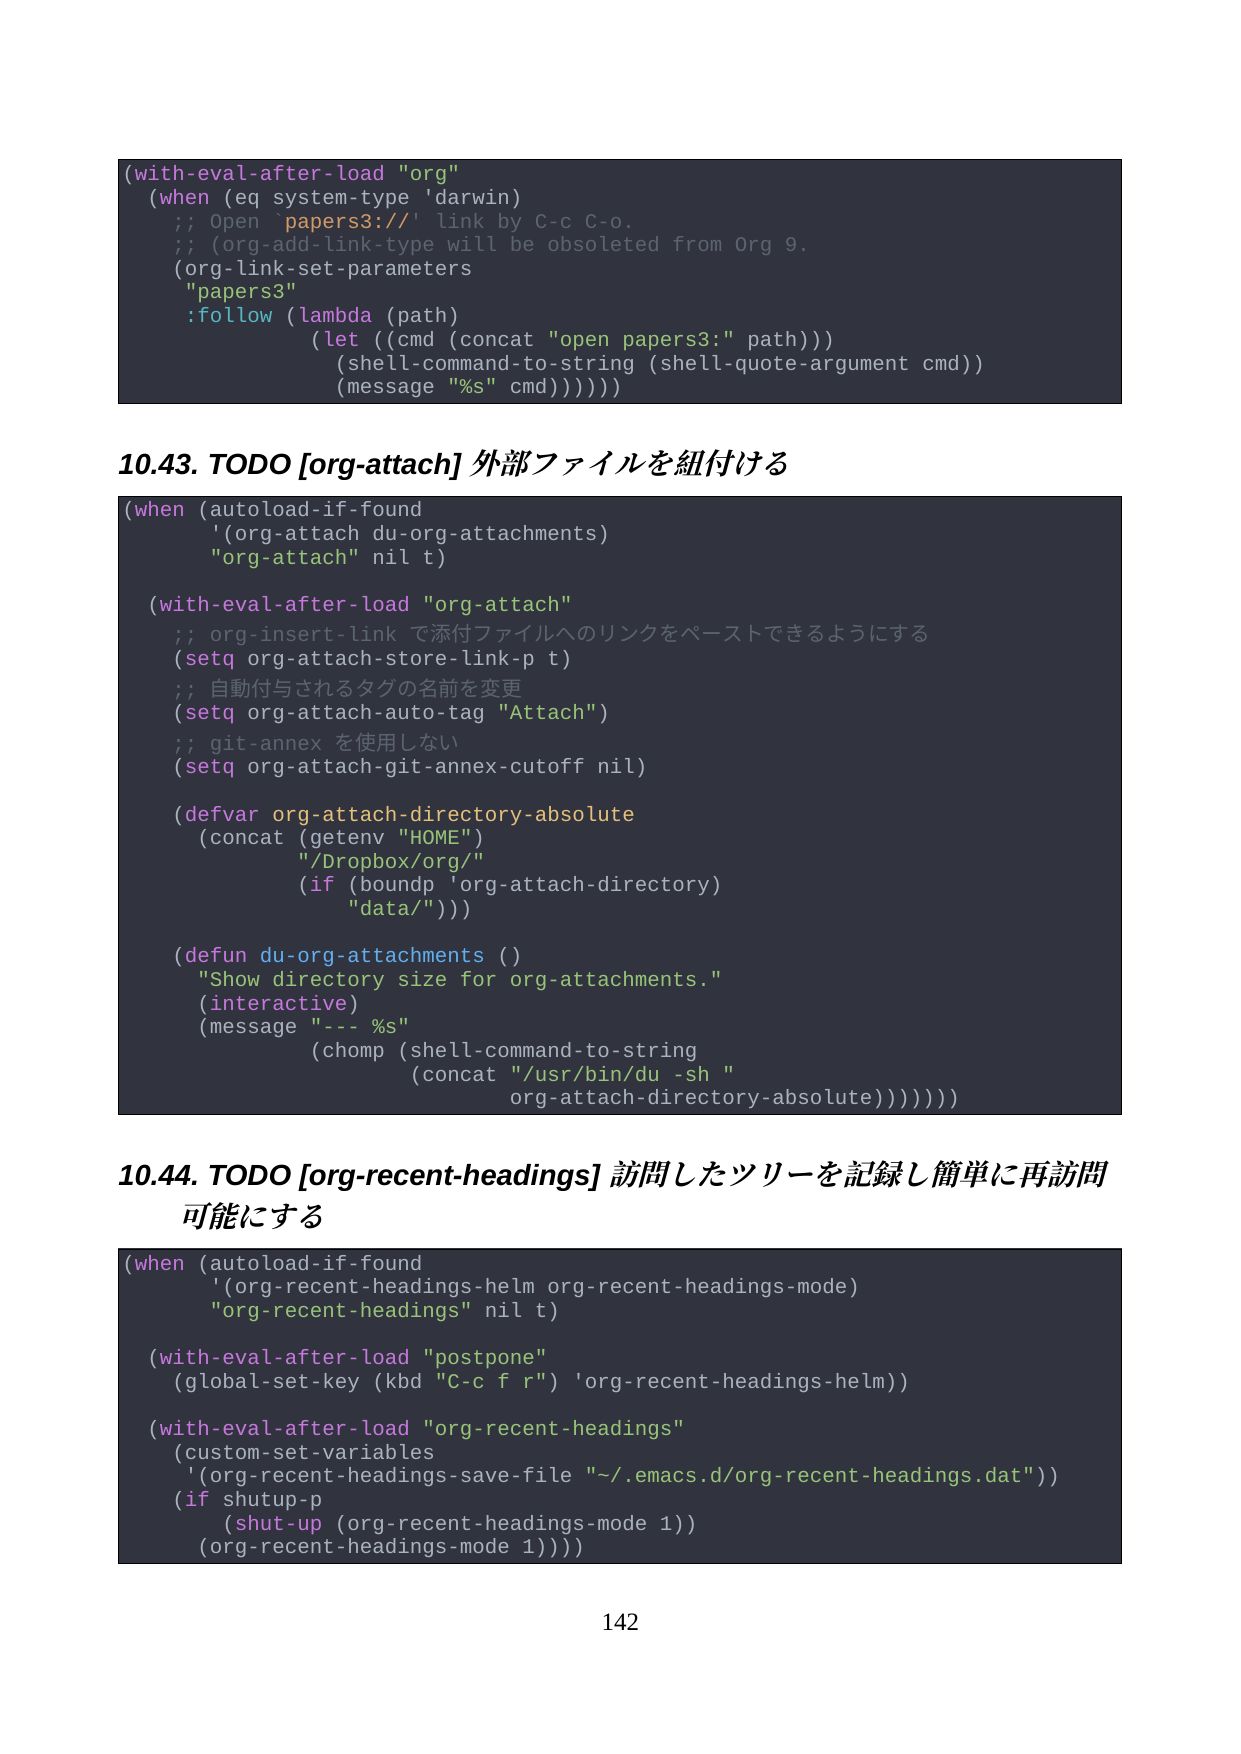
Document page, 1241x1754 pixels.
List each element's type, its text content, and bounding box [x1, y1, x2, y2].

text ;; git-annex を使用しない [119, 722, 1121, 752]
text '(org-attach du-org-attachments) [119, 519, 1121, 543]
text ;; Open `papers3://' link by C-c C-o. [119, 207, 1121, 230]
text (with-eval-after-load "postpone" [119, 1343, 1121, 1367]
text (message "--- %s" [119, 1012, 1121, 1036]
text (concat (getenv "HOME") [119, 823, 1121, 847]
text (with-eval-after-load "org-attach" [119, 590, 1121, 614]
subtitle TODO [org-recent-headings] 訪問したツリーを記録し簡単に再訪問可能にする [118, 1152, 1122, 1236]
text org-attach-directory-absolute))))))) [119, 1083, 1121, 1114]
text (if shutup-p [119, 1485, 1121, 1509]
text "/Dropbox/org/" [119, 847, 1121, 871]
text (when (autoload-if-found [119, 1250, 1121, 1272]
text "org-recent-headings" nil t) [119, 1296, 1121, 1319]
text (setq org-attach-store-link-p t) [119, 644, 1121, 668]
text ;; 自動付与されるタグの名前を変更 [119, 668, 1121, 698]
text (message "%s" cmd)))))) [119, 372, 1121, 403]
text "Show directory size for org-attachments." [119, 965, 1121, 989]
text "data/"))) [119, 894, 1121, 918]
text :follow (lambda (path) [119, 301, 1121, 325]
text (defun du-org-attachments () [119, 941, 1121, 965]
text (when (eq system-type 'darwin) [119, 183, 1121, 207]
text (defvar org-attach-directory-absolute [119, 799, 1121, 823]
text '(org-recent-headings-helm org-recent-headings-mode) [119, 1272, 1121, 1296]
text (global-set-key (kbd "C-c f r") 'org-recent-headings-helm)) [119, 1367, 1121, 1390]
text (custom-set-variables [119, 1438, 1121, 1461]
text "papers3" [119, 278, 1121, 301]
text (let ((cmd (concat "open papers3:" path))) [119, 325, 1121, 348]
text (chomp (shell-command-to-string [119, 1036, 1121, 1060]
text (with-eval-after-load "org-recent-headings" [119, 1414, 1121, 1438]
text (org-link-set-parameters [119, 254, 1121, 278]
text "org-attach" nil t) [119, 543, 1121, 566]
text (shut-up (org-recent-headings-mode 1)) [119, 1509, 1121, 1532]
subtitle TODO [org-attach] 外部ファイルを紐付ける [118, 441, 1122, 483]
text '(org-recent-headings-save-file "~/.emacs.d/org-recent-headings.dat")) [119, 1461, 1121, 1485]
text (setq org-attach-git-annex-cutoff nil) [119, 752, 1121, 776]
text (setq org-attach-auto-tag "Attach") [119, 698, 1121, 722]
text (shell-command-to-string (shell-quote-argument cmd)) [119, 348, 1121, 372]
text (if (boundp 'org-attach-directory) [119, 871, 1121, 894]
text (interactive) [119, 989, 1121, 1012]
text (org-recent-headings-mode 1)))) [119, 1532, 1121, 1563]
text (concat "/usr/bin/du -sh " [119, 1060, 1121, 1083]
text (with-eval-after-load "org" [119, 160, 1121, 183]
text ;; (org-add-link-type will be obsoleted from Org 9. [119, 230, 1121, 254]
text (when (autoload-if-found [119, 497, 1121, 519]
text [118, 118, 1122, 147]
text ;; org-insert-link で添付ファイルへのリンクをペーストできるようにする [119, 614, 1121, 644]
